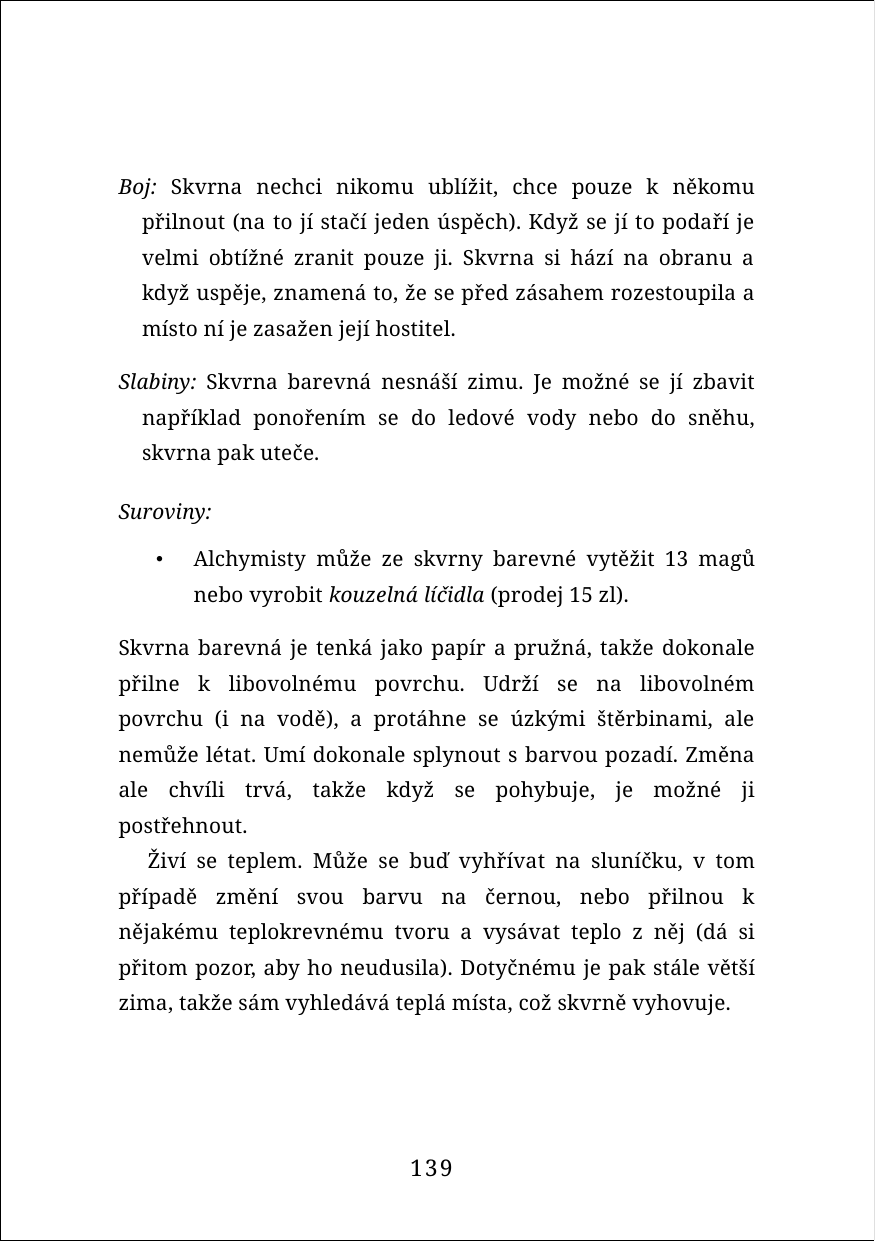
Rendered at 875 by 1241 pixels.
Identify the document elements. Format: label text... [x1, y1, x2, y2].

list Alchymisty může ze skvrny barevné vytěžit 13 magů nebo vyrobit kouzelná líčidla (prodej 15 zl). [156, 544, 756, 608]
text Skvrna barevná je tenká jako papír a pružná, takže dokonale přilne k libovolnému povrchu. Udrží se na libovolném povrchu (i na vodě), a protáhne se úzkými štěrbinami, ale nemůže létat. Umí dokonale splynout s barvou pozadí. Změna ale chvíli trvá, takže když se pohybuje, je možné ji postřehnout. Živí se teplem. Může se buď vyhřívat na sluníčku, v tom případě změní svou barvu na černou, nebo přilnou k nějakému teplokrevnému tvoru a vysávat teplo z něj (dá si přitom pozor, aby ho neudusila). Dotyčnému je pak stále větší zima, takže sám vyhledává teplá místa, což skvrně vyhovuje. [118, 633, 756, 1017]
text Slabiny: Skvrna barevná nesnáší zimu. Je možné se jí zbavit například ponořením se do ledové vody nebo do sněhu, skvrna pak uteče. [118, 367, 756, 467]
text Suroviny: [118, 497, 756, 526]
text Boj: Skvrna nechci nikomu ublížit, chce pouze k někomu přilnout (na to jí stačí jeden úspěch). Když se jí to podaří je velmi obtížné zranit pouze ji. Skvrna si hází na obranu a když uspěje, znamená to, že se před zásahem rozestoupila a místo ní je zasažen její hostitel. [118, 172, 756, 342]
